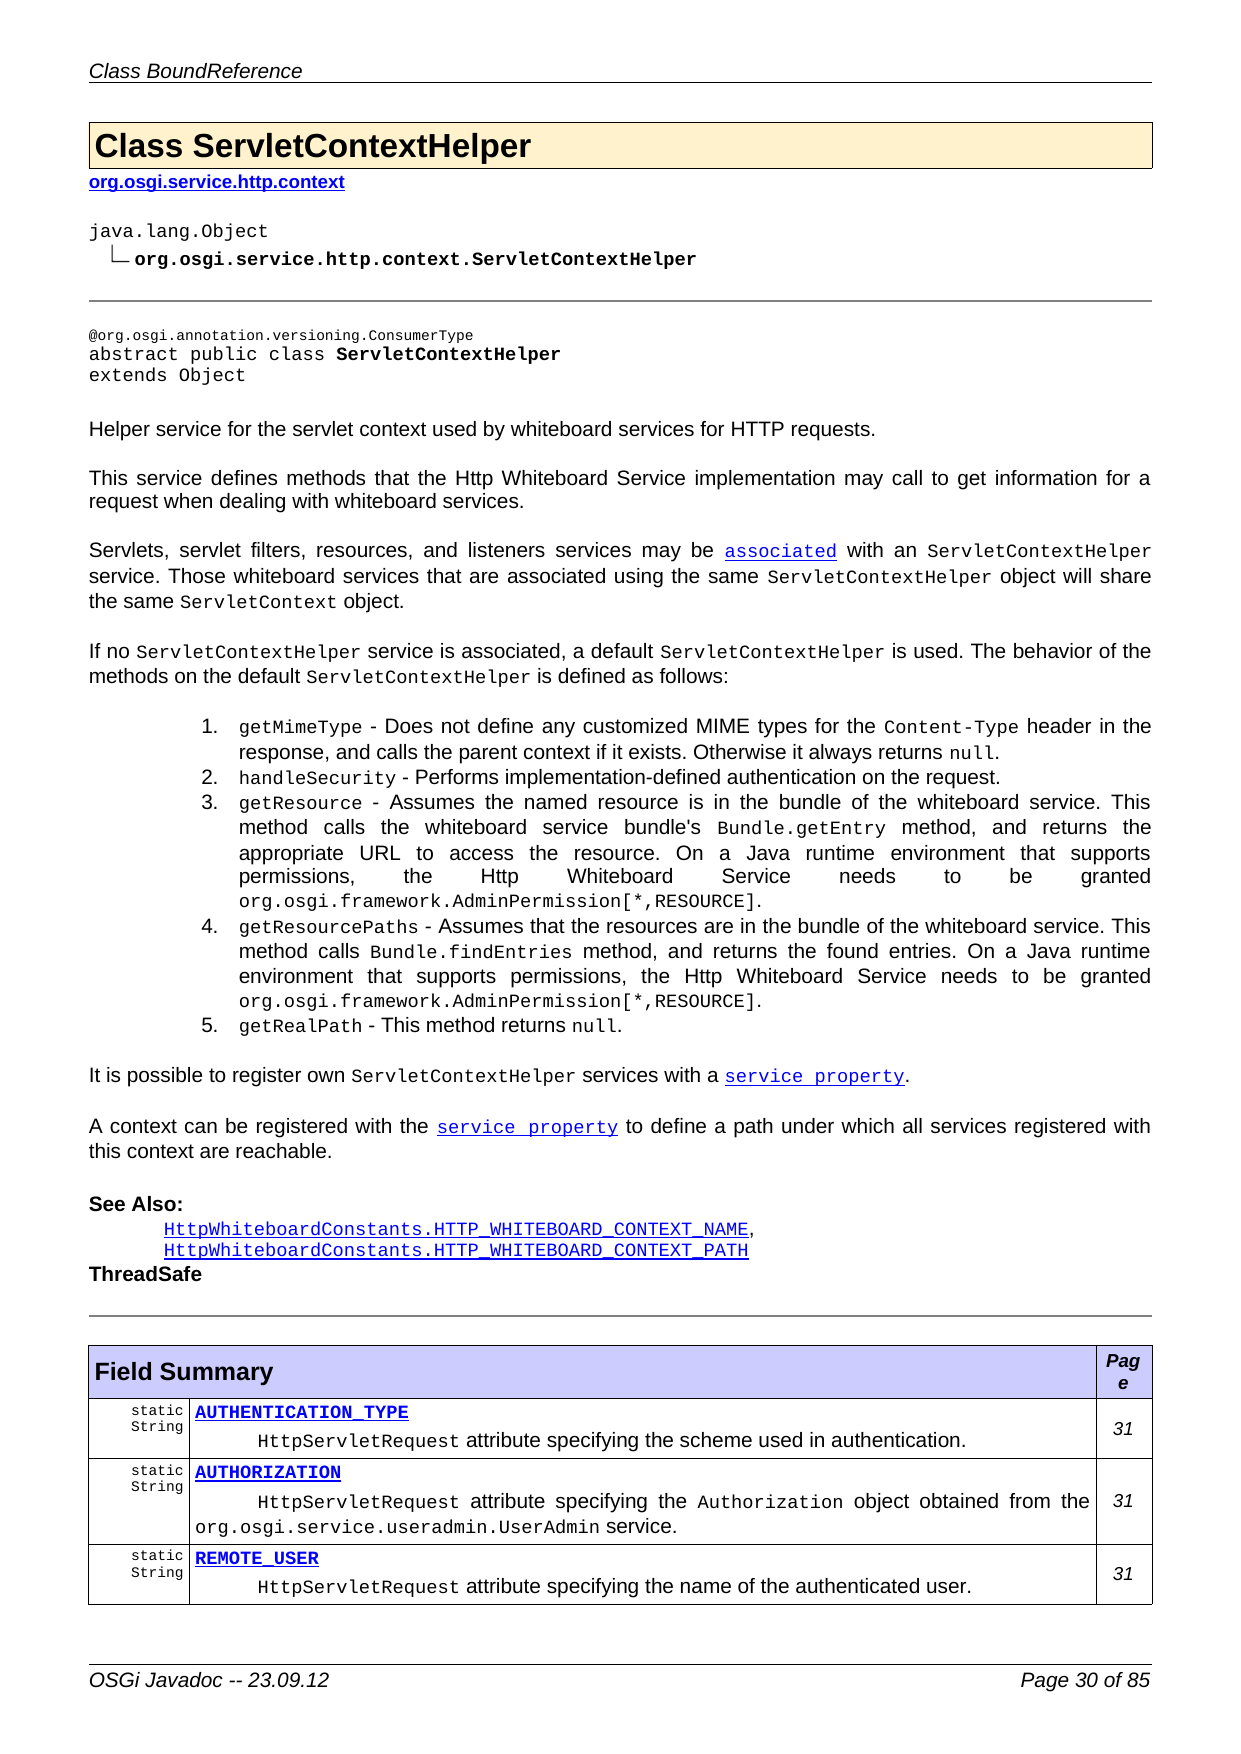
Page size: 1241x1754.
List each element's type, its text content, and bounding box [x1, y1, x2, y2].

table_cell static String [89, 1459, 189, 1544]
text org.osgi.service.http.context.ServletContextHelper [88, 243, 1152, 271]
list getMimeType - Does not define any customized MIME types for the Content-Type header in the response, and calls the parent context if it exists. Otherwise it always returns null. [201, 714, 1152, 765]
text See Also: [88, 1192, 1152, 1216]
text org.osgi.service.http.context [88, 171, 1152, 193]
text This service defines methods that the Http Whiteboard Service implementation may call to get information for a request when dealing with whiteboard services. [88, 465, 1152, 513]
picture [111, 243, 135, 266]
list getResource - Assumes the named resource is in the bundle of the whiteboard service. This method calls the whiteboard service bundle's Bundle.getEntry method, and returns the appropriate URL to access the resource. On a Java runtime environment that supports permissions, the Http Whiteboard Service needs to be granted org.osgi.framework.AdminPermission[*,RESOURCE]. [201, 790, 1152, 913]
table_cell [1097, 1399, 1152, 1458]
table_cell AUTHORIZATION HttpServletRequest attribute specifying the Authorization object obtained from the org.osgi.service.useradmin.UserAdmin service. [190, 1459, 1096, 1544]
table_header Page [1097, 1346, 1152, 1398]
subtitle Class ServletContextHelper [90, 123, 1152, 168]
text java.lang.Object [88, 222, 1152, 243]
text HttpWhiteboardConstants.HTTP_WHITEBOARD_CONTEXT_NAME, HttpWhiteboardConstants.HTTP_WHITEBOARD_CONTEXT_PATH [163, 1216, 1152, 1262]
table_cell static String [89, 1399, 189, 1458]
list handleSecurity - Performs implementation-defined authentication on the request. [201, 765, 1152, 790]
text Servlets, servlet filters, resources, and listeners services may be associated with an ServletContextHelper service. Those whiteboard services that are associated using the same ServletContextHelper object will share the same ServletContext object. [88, 538, 1152, 614]
table_header Field Summary [89, 1346, 1096, 1398]
list getResourcePaths - Assumes that the resources are in the bundle of the whiteboard service. This method calls Bundle.findEntries method, and returns the found entries. On a Java runtime environment that supports permissions, the Http Whiteboard Service needs to be granted org.osgi.framework.AdminPermission[*,RESOURCE]. [201, 913, 1152, 1013]
text extends Object [88, 366, 1152, 387]
table_cell REMOTE_USER HttpServletRequest attribute specifying the name of the authenticated user. [190, 1545, 1096, 1604]
table_cell [1097, 1545, 1152, 1604]
table_cell [1097, 1459, 1152, 1544]
text A context can be registered with the service property to define a path under which all services registered with this context are reachable. [88, 1113, 1152, 1163]
table_cell static String [89, 1545, 189, 1604]
text Helper service for the servlet context used by whiteboard services for HTTP requests. [88, 416, 1152, 440]
text @org.osgi.annotation.versioning.ConsumerType abstract public class ServletContextHelper [88, 328, 1152, 366]
list getRealPath - This method returns null. [201, 1013, 1152, 1038]
table_cell AUTHENTICATION_TYPE HttpServletRequest attribute specifying the scheme used in authentication. [190, 1399, 1096, 1458]
text ThreadSafe [88, 1262, 1152, 1286]
text If no ServletContextHelper service is associated, a default ServletContextHelper is used. The behavior of the methods on the default ServletContextHelper is defined as follows: [88, 639, 1152, 689]
text It is possible to register own ServletContextHelper services with a service property. [88, 1063, 1152, 1088]
